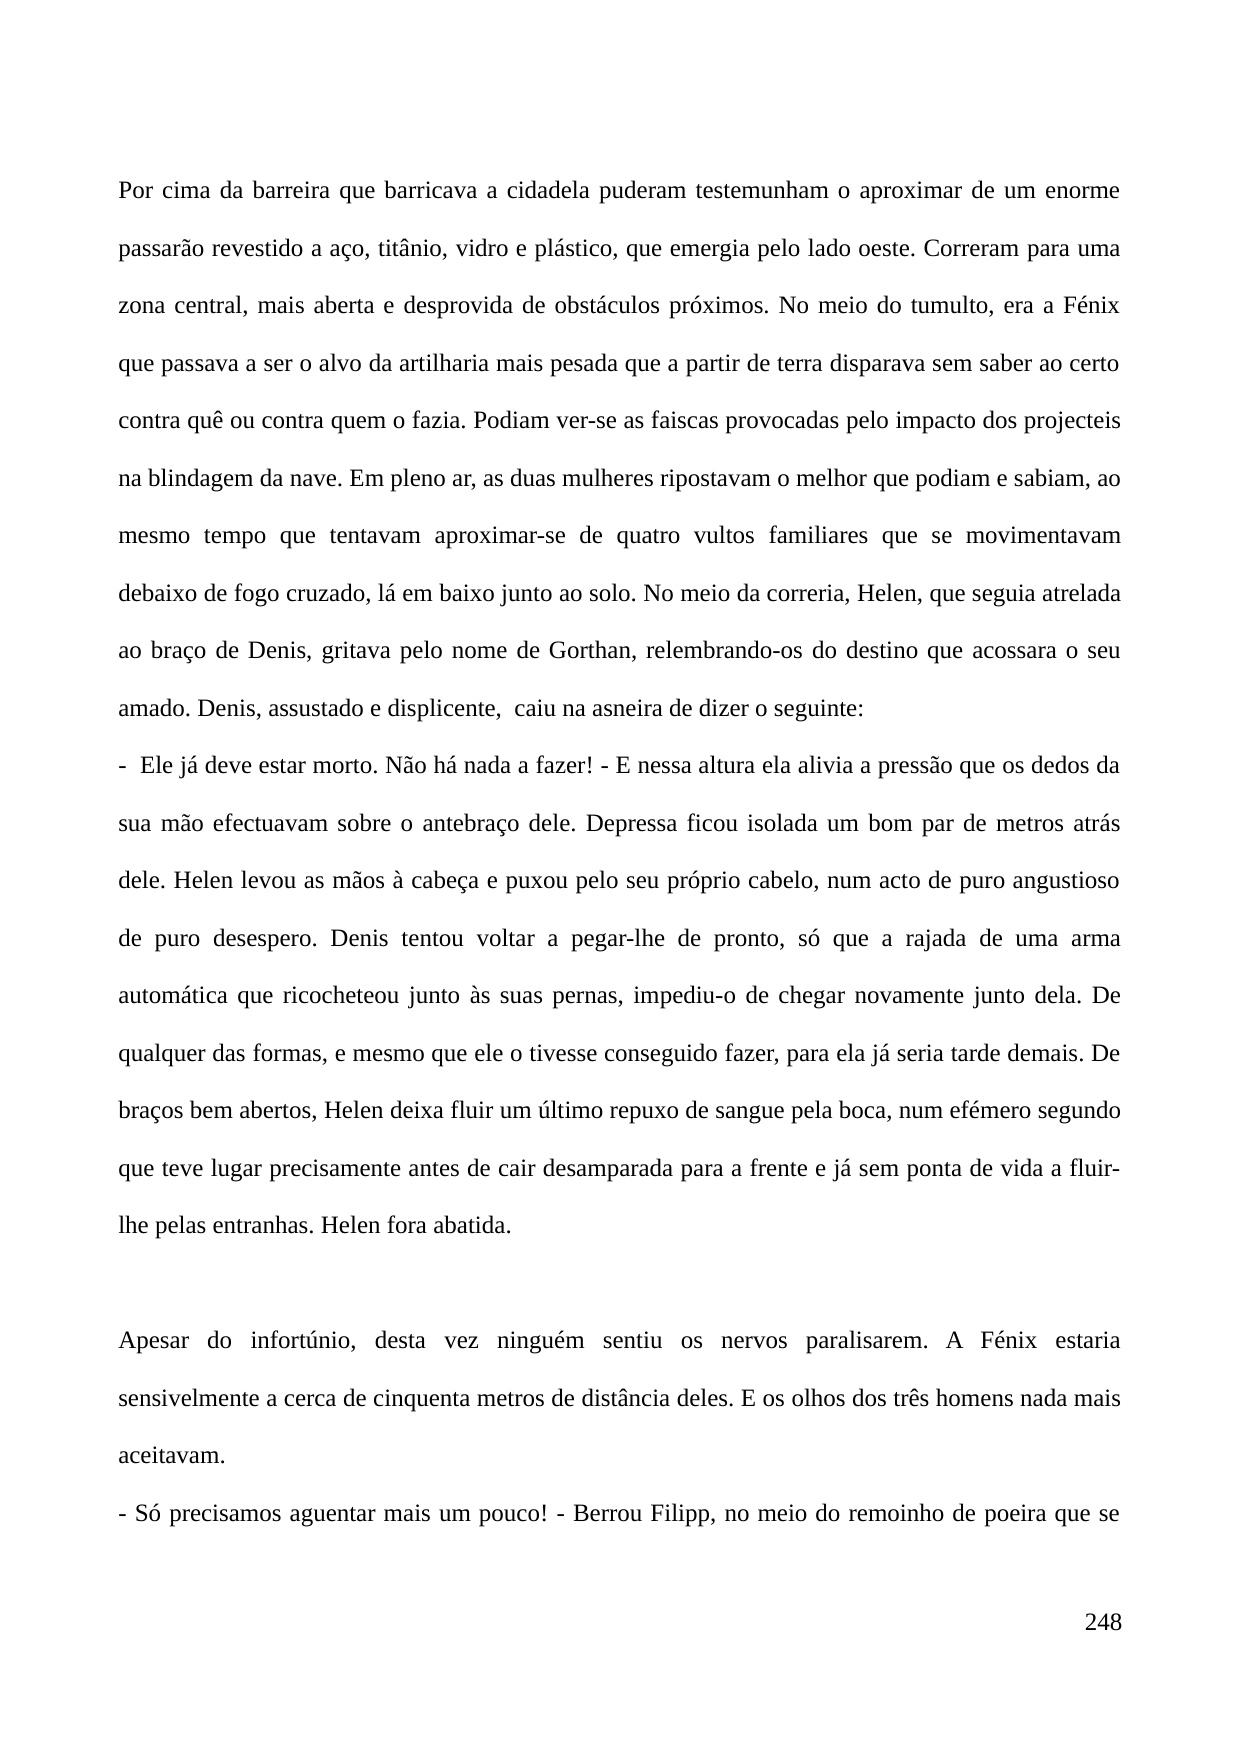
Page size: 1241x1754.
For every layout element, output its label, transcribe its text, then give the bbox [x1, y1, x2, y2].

text - Ele já deve estar morto. Não há nada a fazer! - E nessa altura ela alivia a pressão que os dedos da sua mão efectuavam sobre o antebraço dele. Depressa ficou isolada um bom par de metros atrás dele. Helen levou as mãos à cabeça e puxou pelo seu próprio cabelo, num acto de puro angustioso de puro desespero. Denis tentou voltar a pegar-lhe de pronto, só que a rajada de uma arma automática que ricocheteou junto às suas pernas, impediu-o de chegar novamente junto dela. De qualquer das formas, e mesmo que ele o tivesse conseguido fazer, para ela já seria tarde demais. De braços bem abertos, Helen deixa fluir um último repuxo de sangue pela boca, num efémero segundo que teve lugar precisamente antes de cair desamparada para a frente e já sem ponta de vida a fluir-lhe pelas entranhas. Helen fora abatida. [118, 751, 1122, 1239]
text - Só precisamos aguentar mais um pouco! - Berrou Filipp, no meio do remoinho de poeira que se [118, 1498, 1122, 1527]
text Por cima da barreira que barricava a cidadela puderam testemunham o aproximar de um enorme passarão revestido a aço, titânio, vidro e plástico, que emergia pelo lado oeste. Correram para uma zona central, mais aberta e desprovida de obstáculos próximos. No meio do tumulto, era a Fénix que passava a ser o alvo da artilharia mais pesada que a partir de terra disparava sem saber ao certo contra quê ou contra quem o fazia. Podiam ver-se as faiscas provocadas pelo impacto dos projecteis na blindagem da nave. Em pleno ar, as duas mulheres ripostavam o melhor que podiam e sabiam, ao mesmo tempo que tentavam aproximar-se de quatro vultos familiares que se movimentavam debaixo de fogo cruzado, lá em baixo junto ao solo. No meio da correria, Helen, que seguia atrelada ao braço de Denis, gritava pelo nome de Gorthan, relembrando-os do destino que acossara o seu amado. Denis, assustado e displicente, caiu na asneira de dizer o seguinte: [118, 176, 1122, 722]
text Apesar do infortúnio, desta vez ninguém sentiu os nervos paralisarem. A Fénix estaria sensivelmente a cerca de cinquenta metros de distância deles. E os olhos dos três homens nada mais aceitavam. [118, 1326, 1122, 1469]
